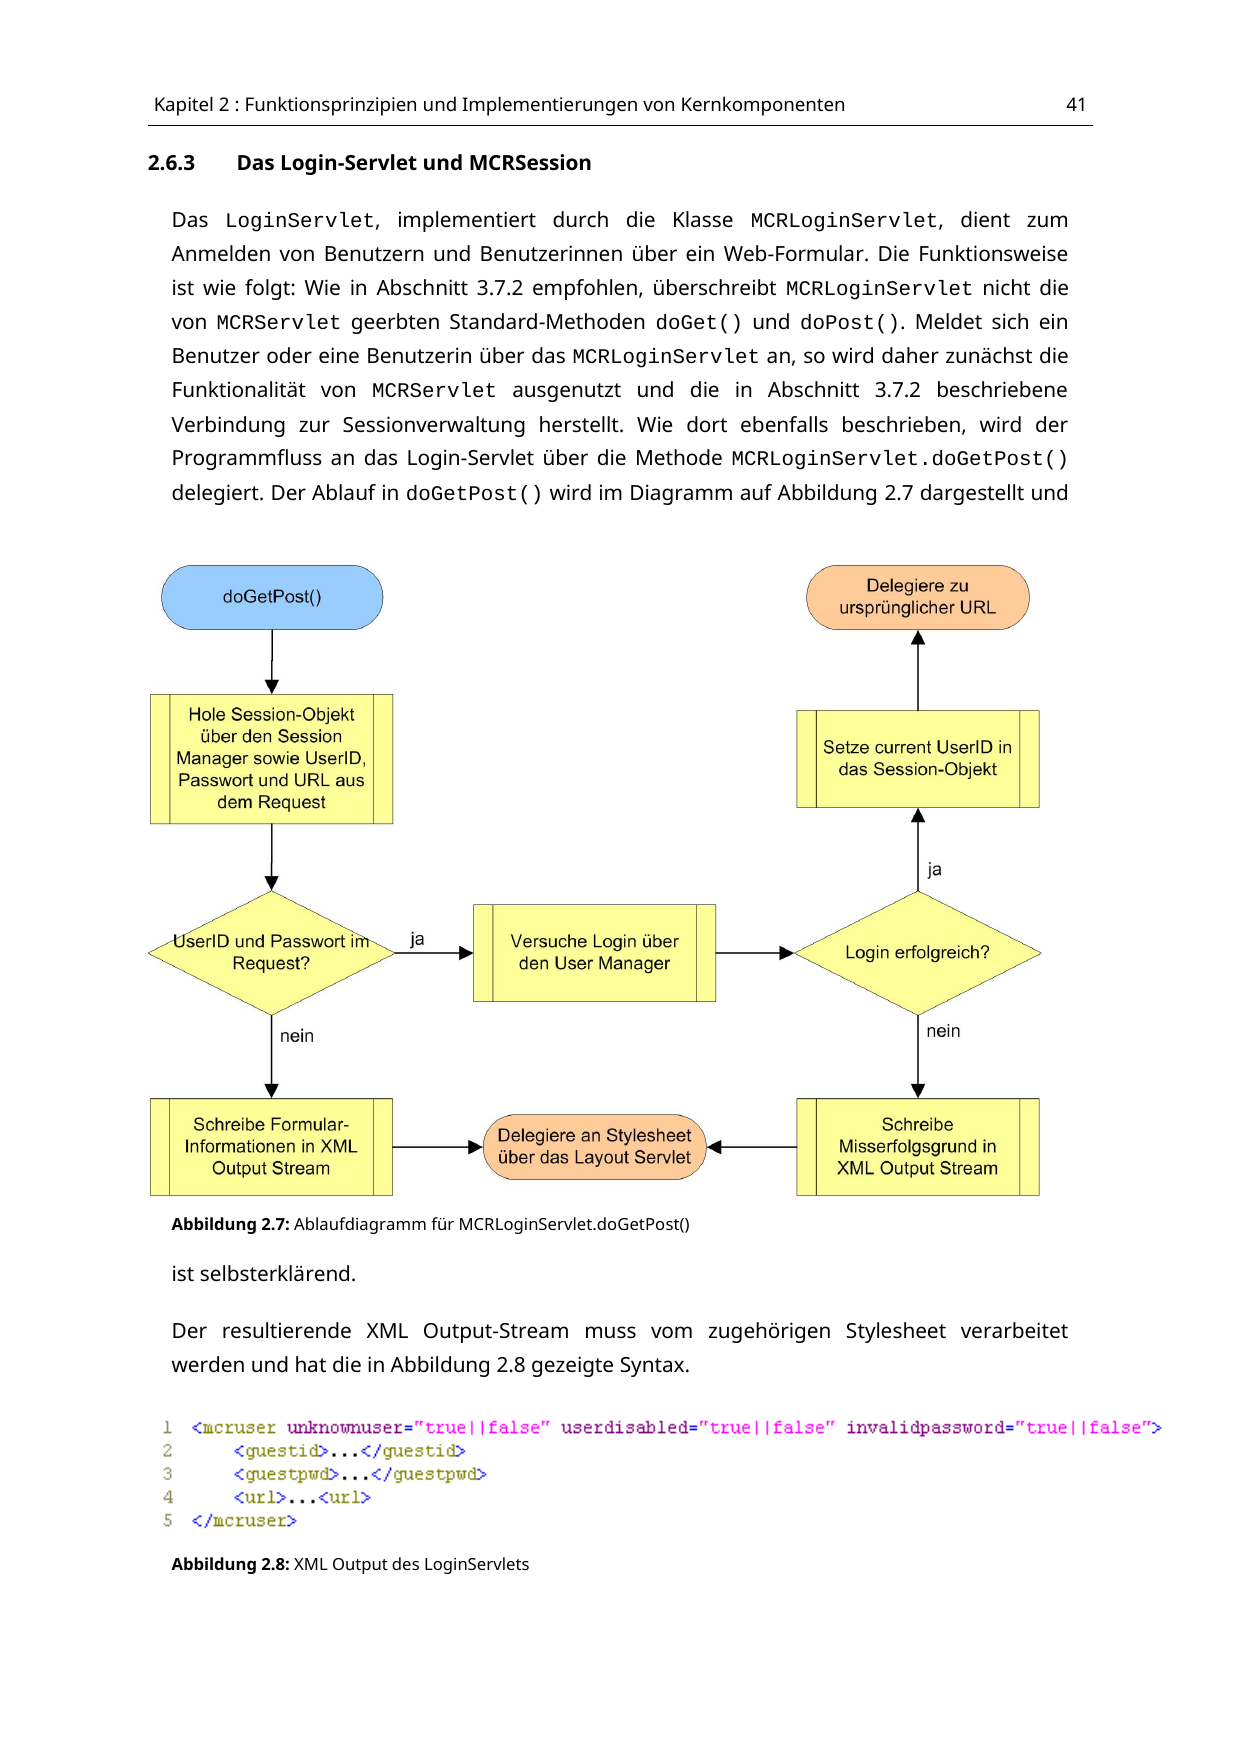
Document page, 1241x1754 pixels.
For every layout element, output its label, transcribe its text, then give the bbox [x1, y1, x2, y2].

subtitle Das Login-Servlet und MCRSession [148, 148, 1092, 176]
text Abbildung 2.7: Ablaufdiagramm für MCRLoginServlet.doGetPost() [171, 1196, 1018, 1235]
picture [147, 564, 1042, 1196]
text Der resultierende XML Output-Stream muss vom zugehörigen Stylesheet verarbeitet werden und hat die in Abbildung 2.8 gezeigte Syntax. [171, 1316, 1069, 1378]
text Abbildung 2.8: XML Output des LoginServlets [171, 1445, 1181, 1575]
text Das LoginServlet, implementiert durch die Klasse MCRLoginServlet, dient zum Anmelden von Benutzern und Benutzerinnen über ein Web-Formular. Die Funktionsweise ist wie folgt: Wie in Abschnitt 3.7.2 empfohlen, überschreibt MCRLoginServlet nicht die von MCRServlet geerbten Standard-Methoden doGet() und doPost(). Meldet sich ein Benutzer oder eine Benutzerin über das MCRLoginServlet an, so wird daher zunächst die Funktionalität von MCRServlet ausgenutzt und die in Abschnitt 3.7.2 beschriebene Verbindung zur Sessionverwaltung herstellt. Wie dort ebenfalls beschrieben, wird der Programmfluss an das Login-Servlet über die Methode MCRLoginServlet.doGetPost() delegiert. Der Ablauf in doGetPost() wird im Diagramm auf Abbildung 2.7 dargestellt und ist selbsterklärend. [148, 205, 1069, 1287]
